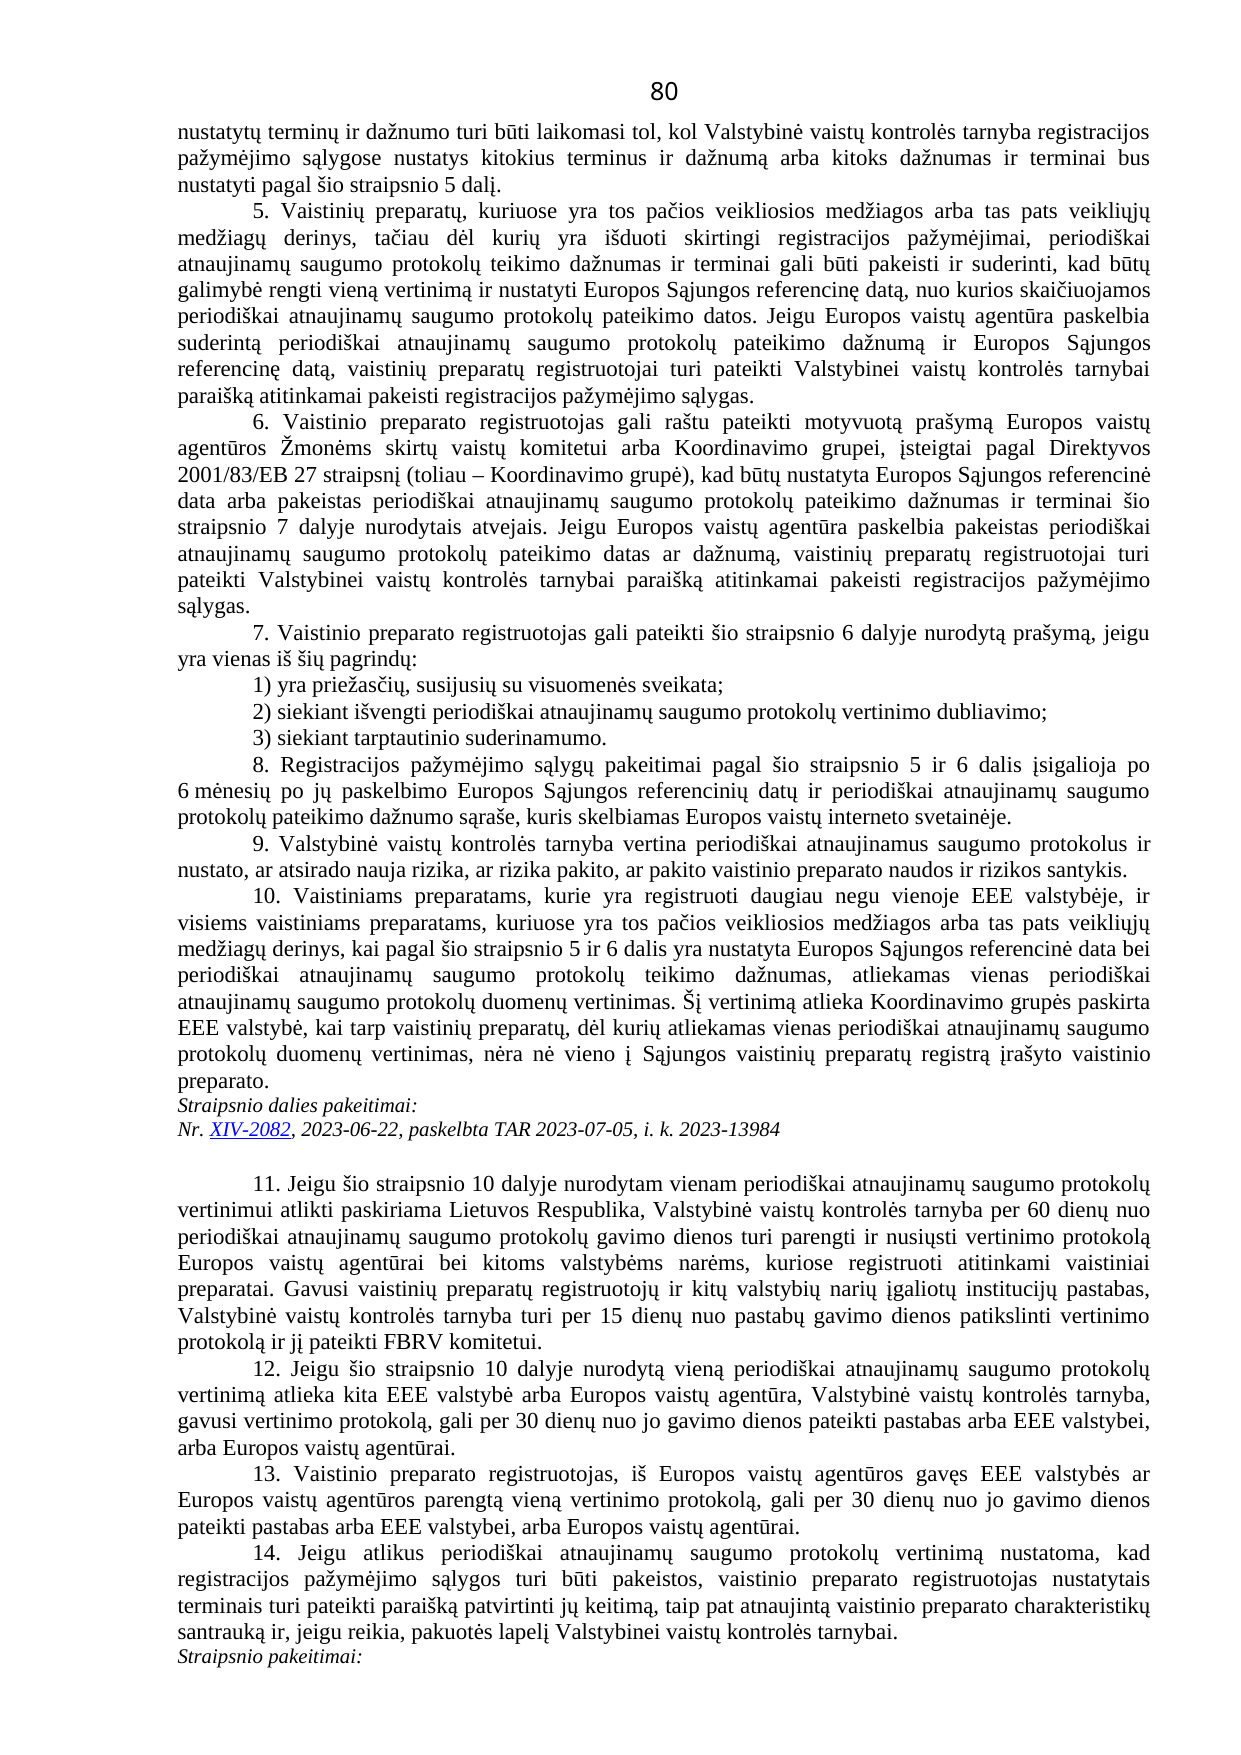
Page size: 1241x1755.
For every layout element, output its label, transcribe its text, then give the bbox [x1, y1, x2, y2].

text Straipsnio pakeitimai: [177, 1644, 1152, 1668]
text 14. Jeigu atlikus periodiškai atnaujinamų saugumo protokolų vertinimą nustatoma, kad registracijos pažymėjimo sąlygos turi būti pakeistos, vaistinio preparato registruotojas nustatytais terminais turi pateikti paraišką patvirtinti jų keitimą, taip pat atnaujintą vaistinio preparato charakteristikų santrauką ir, jeigu reikia, pakuotės lapelį Valstybinei vaistų kontrolės tarnybai. [177, 1539, 1152, 1644]
text 11. Jeigu šio straipsnio 10 dalyje nurodytam vienam periodiškai atnaujinamų saugumo protokolų vertinimui atlikti paskiriama Lietuvos Respublika, Valstybinė vaistų kontrolės tarnyba per 60 dienų nuo periodiškai atnaujinamų saugumo protokolų gavimo dienos turi parengti ir nusiųsti vertinimo protokolą Europos vaistų agentūrai bei kitoms valstybėms narėms, kuriose registruoti atitinkami vaistiniai preparatai. Gavusi vaistinių preparatų registruotojų ir kitų valstybių narių įgaliotų institucijų pastabas, Valstybinė vaistų kontrolės tarnyba turi per 15 dienų nuo pastabų gavimo dienos patikslinti vertinimo protokolą ir jį pateikti FBRV komitetui. [177, 1170, 1152, 1354]
text 5. Vaistinių preparatų, kuriuose yra tos pačios veikliosios medžiagos arba tas pats veikliųjų medžiagų derinys, tačiau dėl kurių yra išduoti skirtingi registracijos pažymėjimai, periodiškai atnaujinamų saugumo protokolų teikimo dažnumas ir terminai gali būti pakeisti ir suderinti, kad būtų galimybė rengti vieną vertinimą ir nustatyti Europos Sąjungos referencinę datą, nuo kurios skaičiuojamos periodiškai atnaujinamų saugumo protokolų pateikimo datos. Jeigu Europos vaistų agentūra paskelbia suderintą periodiškai atnaujinamų saugumo protokolų pateikimo dažnumą ir Europos Sąjungos referencinę datą, vaistinių preparatų registruotojai turi pateikti Valstybinei vaistų kontrolės tarnybai paraišką atitinkamai pakeisti registracijos pažymėjimo sąlygas. [177, 197, 1152, 408]
text Straipsnio dalies pakeitimai: [177, 1093, 1152, 1117]
text 3) siekiant tarptautinio suderinamumo. [177, 724, 1152, 751]
text nustatytų terminų ir dažnumo turi būti laikomasi tol, kol Valstybinė vaistų kontrolės tarnyba registracijos pažymėjimo sąlygose nustatys kitokius terminus ir dažnumą arba kitoks dažnumas ir terminai bus nustatyti pagal šio straipsnio 5 dalį. [177, 118, 1152, 197]
text 13. Vaistinio preparato registruotojas, iš Europos vaistų agentūros gavęs EEE valstybės ar Europos vaistų agentūros parengtą vieną vertinimo protokolą, gali per 30 dienų nuo jo gavimo dienos pateikti pastabas arba EEE valstybei, arba Europos vaistų agentūrai. [177, 1460, 1152, 1539]
text 6. Vaistinio preparato registruotojas gali raštu pateikti motyvuotą prašymą Europos vaistų agentūros Žmonėms skirtų vaistų komitetui arba Koordinavimo grupei, įsteigtai pagal Direktyvos 2001/83/EB 27 straipsnį (toliau – Koordinavimo grupė), kad būtų nustatyta Europos Sąjungos referencinė data arba pakeistas periodiškai atnaujinamų saugumo protokolų pateikimo dažnumas ir terminai šio straipsnio 7 dalyje nurodytais atvejais. Jeigu Europos vaistų agentūra paskelbia pakeistas periodiškai atnaujinamų saugumo protokolų pateikimo datas ar dažnumą, vaistinių preparatų registruotojai turi pateikti Valstybinei vaistų kontrolės tarnybai paraišką atitinkamai pakeisti registracijos pažymėjimo sąlygas. [177, 408, 1152, 619]
text 10. Vaistiniams preparatams, kurie yra registruoti daugiau negu vienoje EEE valstybėje, ir visiems vaistiniams preparatams, kuriuose yra tos pačios veikliosios medžiagos arba tas pats veikliųjų medžiagų derinys, kai pagal šio straipsnio 5 ir 6 dalis yra nustatyta Europos Sąjungos referencinė data bei periodiškai atnaujinamų saugumo protokolų teikimo dažnumas, atliekamas vienas periodiškai atnaujinamų saugumo protokolų duomenų vertinimas. Šį vertinimą atlieka Koordinavimo grupės paskirta EEE valstybė, kai tarp vaistinių preparatų, dėl kurių atliekamas vienas periodiškai atnaujinamų saugumo protokolų duomenų vertinimas, nėra nė vieno į Sąjungos vaistinių preparatų registrą įrašyto vaistinio preparato. [177, 882, 1152, 1093]
text Nr. XIV-2082, 2023-06-22, paskelbta TAR 2023-07-05, i. k. 2023-13984 [177, 1117, 1152, 1141]
text 1) yra priežasčių, susijusių su visuomenės sveikata; [177, 672, 1152, 698]
text 7. Vaistinio preparato registruotojas gali pateikti šio straipsnio 6 dalyje nurodytą prašymą, jeigu yra vienas iš šių pagrindų: [177, 619, 1152, 672]
text 8. Registracijos pažymėjimo sąlygų pakeitimai pagal šio straipsnio 5 ir 6 dalis įsigalioja po 6 mėnesių po jų paskelbimo Europos Sąjungos referencinių datų ir periodiškai atnaujinamų saugumo protokolų pateikimo dažnumo sąraše, kuris skelbiamas Europos vaistų interneto svetainėje. [177, 751, 1152, 830]
text 9. Valstybinė vaistų kontrolės tarnyba vertina periodiškai atnaujinamus saugumo protokolus ir nustato, ar atsirado nauja rizika, ar rizika pakito, ar pakito vaistinio preparato naudos ir rizikos santykis. [177, 830, 1152, 882]
text 12. Jeigu šio straipsnio 10 dalyje nurodytą vieną periodiškai atnaujinamų saugumo protokolų vertinimą atlieka kita EEE valstybė arba Europos vaistų agentūra, Valstybinė vaistų kontrolės tarnyba, gavusi vertinimo protokolą, gali per 30 dienų nuo jo gavimo dienos pateikti pastabas arba EEE valstybei, arba Europos vaistų agentūrai. [177, 1354, 1152, 1460]
text 2) siekiant išvengti periodiškai atnaujinamų saugumo protokolų vertinimo dubliavimo; [177, 698, 1152, 724]
